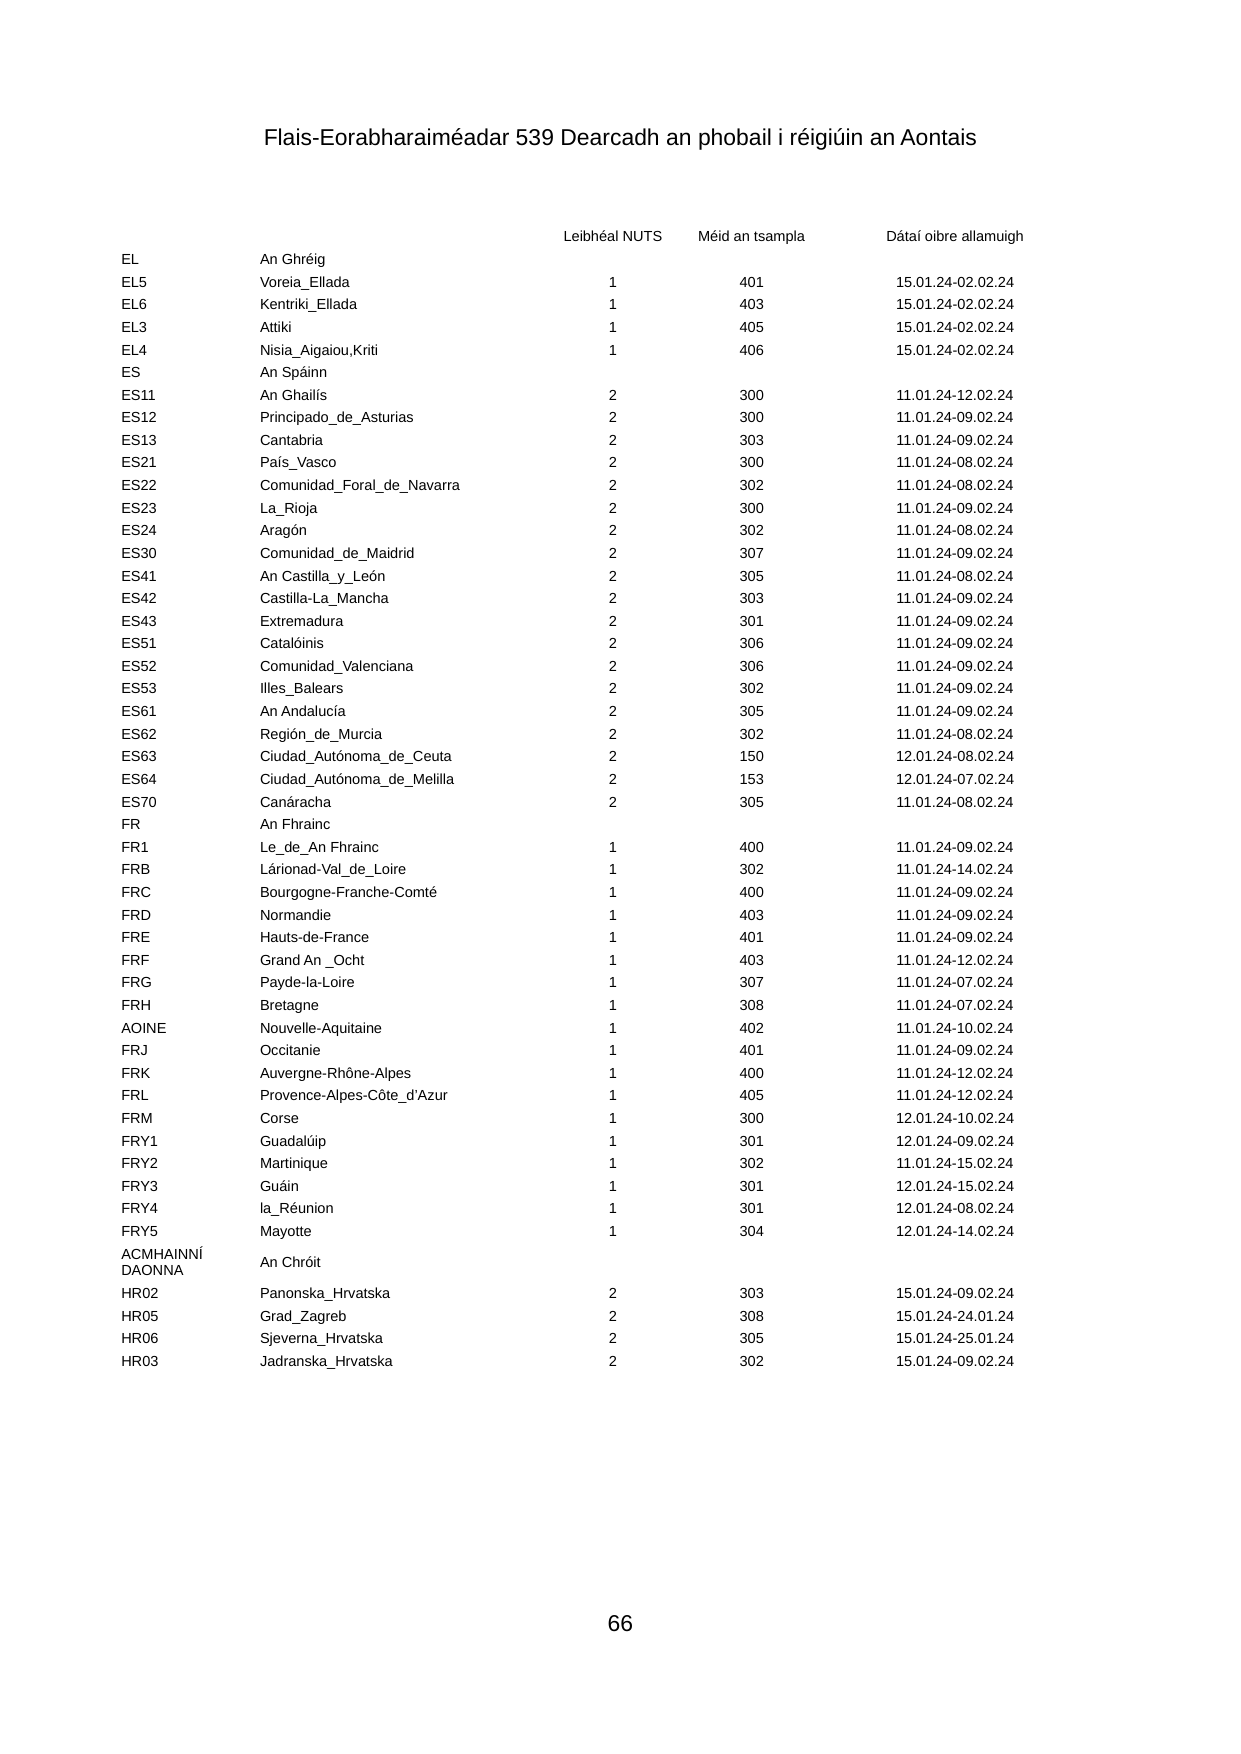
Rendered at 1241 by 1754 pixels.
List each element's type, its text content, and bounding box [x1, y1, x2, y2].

table_cell EL6 [118, 293, 257, 316]
table_cell Auvergne-Rhône-Alpes [257, 1062, 543, 1084]
table_cell [544, 361, 682, 383]
table_cell Corse [257, 1107, 543, 1129]
table_cell FRF [118, 949, 257, 971]
table_cell ES52 [118, 655, 257, 677]
table_cell FRM [118, 1107, 257, 1129]
table_cell 302 [682, 1350, 821, 1372]
table_cell 2 [544, 677, 682, 700]
table_cell ES12 [118, 406, 257, 429]
table_cell 305 [682, 700, 821, 722]
table_cell 1 [544, 971, 682, 994]
table_cell 11.01.24-08.02.24 [821, 451, 1089, 474]
table_cell Comunidad_Valenciana [257, 655, 543, 677]
table_cell An Ghréig [257, 248, 543, 270]
table_cell 1 [544, 926, 682, 948]
table_header Dátaí oibre allamuigh [821, 225, 1089, 248]
table_cell Ciudad_Autónoma_de_Ceuta [257, 745, 543, 768]
table_header Méid an tsampla [682, 225, 821, 248]
table_cell La_Rioja [257, 496, 543, 519]
table_cell 400 [682, 836, 821, 858]
table_cell 301 [682, 610, 821, 632]
table_cell ES61 [118, 700, 257, 722]
table_cell 1 [544, 338, 682, 361]
table_cell FR1 [118, 836, 257, 858]
table_cell Nisia_Aigaiou,Kriti [257, 338, 543, 361]
table_cell 301 [682, 1129, 821, 1152]
table_cell FRY2 [118, 1152, 257, 1174]
table_cell Payde-la-Loire [257, 971, 543, 994]
table_cell FRG [118, 971, 257, 994]
table_cell ES70 [118, 790, 257, 813]
table_cell 302 [682, 677, 821, 700]
table_cell 300 [682, 384, 821, 406]
table_cell Grand An _Ocht [257, 949, 543, 971]
table_cell FRY4 [118, 1197, 257, 1220]
table_cell [682, 1243, 821, 1282]
table_cell 11.01.24-09.02.24 [821, 406, 1089, 429]
table_cell 2 [544, 474, 682, 496]
table_cell 11.01.24-09.02.24 [821, 655, 1089, 677]
table_cell 11.01.24-08.02.24 [821, 519, 1089, 542]
table_cell 303 [682, 429, 821, 451]
table_cell 2 [544, 406, 682, 429]
table_cell 400 [682, 881, 821, 903]
table_cell 11.01.24-07.02.24 [821, 994, 1089, 1016]
table_cell Bourgogne-Franche-Comté [257, 881, 543, 903]
table_cell FRL [118, 1084, 257, 1107]
table_cell 307 [682, 542, 821, 564]
table_cell 2 [544, 790, 682, 813]
table_cell 305 [682, 564, 821, 587]
table_cell Comunidad_de_Maidrid [257, 542, 543, 564]
table_cell 2 [544, 723, 682, 745]
table_cell HR03 [118, 1350, 257, 1372]
table_cell 303 [682, 1282, 821, 1304]
table_cell FRY1 [118, 1129, 257, 1152]
table_cell ES41 [118, 564, 257, 587]
table_cell 150 [682, 745, 821, 768]
table_cell [821, 361, 1089, 383]
table_header [118, 225, 257, 248]
table_cell Cantabria [257, 429, 543, 451]
table_cell 308 [682, 1304, 821, 1327]
table_cell 11.01.24-08.02.24 [821, 723, 1089, 745]
table_cell 406 [682, 338, 821, 361]
table_cell ES22 [118, 474, 257, 496]
table_cell 11.01.24-08.02.24 [821, 474, 1089, 496]
table_header Leibhéal NUTS [544, 225, 682, 248]
table_cell FRJ [118, 1039, 257, 1062]
table_cell 2 [544, 745, 682, 768]
table_cell 15.01.24-24.01.24 [821, 1304, 1089, 1327]
table_cell Guadalúip [257, 1129, 543, 1152]
table_cell Hauts-de-France [257, 926, 543, 948]
table_cell [821, 813, 1089, 836]
table_cell 15.01.24-09.02.24 [821, 1350, 1089, 1372]
table_cell 15.01.24-09.02.24 [821, 1282, 1089, 1304]
table_cell la_Réunion [257, 1197, 543, 1220]
table_cell 12.01.24-07.02.24 [821, 768, 1089, 790]
table_cell Principado_de_Asturias [257, 406, 543, 429]
table_cell 1 [544, 1062, 682, 1084]
table_cell Kentriki_Ellada [257, 293, 543, 316]
table_cell 15.01.24-02.02.24 [821, 338, 1089, 361]
table_cell 303 [682, 587, 821, 609]
table_cell 15.01.24-25.01.24 [821, 1327, 1089, 1349]
table_cell 11.01.24-12.02.24 [821, 1084, 1089, 1107]
table_cell País_Vasco [257, 451, 543, 474]
table_cell 308 [682, 994, 821, 1016]
table_cell An Castilla_y_León [257, 564, 543, 587]
table_cell 305 [682, 790, 821, 813]
table_cell 2 [544, 496, 682, 519]
table_cell 306 [682, 632, 821, 655]
table_cell 2 [544, 451, 682, 474]
table_cell Attiki [257, 316, 543, 338]
table_cell 12.01.24-09.02.24 [821, 1129, 1089, 1152]
table_cell 11.01.24-10.02.24 [821, 1016, 1089, 1039]
table_cell 11.01.24-09.02.24 [821, 632, 1089, 655]
table_cell 11.01.24-09.02.24 [821, 542, 1089, 564]
table_cell 302 [682, 474, 821, 496]
table_cell FRY5 [118, 1220, 257, 1242]
table_cell 11.01.24-09.02.24 [821, 677, 1089, 700]
table_cell ES62 [118, 723, 257, 745]
table_cell Castilla-La_Mancha [257, 587, 543, 609]
table_cell 2 [544, 632, 682, 655]
table_cell 2 [544, 1304, 682, 1327]
table_cell ES24 [118, 519, 257, 542]
table_cell ES30 [118, 542, 257, 564]
table_cell 1 [544, 293, 682, 316]
table_cell 12.01.24-15.02.24 [821, 1175, 1089, 1197]
table_cell 304 [682, 1220, 821, 1242]
table_cell FRD [118, 903, 257, 926]
table_cell Aragón [257, 519, 543, 542]
table_cell FRH [118, 994, 257, 1016]
table_cell HR06 [118, 1327, 257, 1349]
table_cell 1 [544, 903, 682, 926]
table_cell HR05 [118, 1304, 257, 1327]
table_cell Región_de_Murcia [257, 723, 543, 745]
table_cell 11.01.24-09.02.24 [821, 836, 1089, 858]
table_cell 1 [544, 1175, 682, 1197]
table_cell 1 [544, 1016, 682, 1039]
table_cell ACMHAINNÍ DAONNA [118, 1243, 257, 1282]
table_cell Occitanie [257, 1039, 543, 1062]
table_cell 1 [544, 994, 682, 1016]
table_cell 1 [544, 858, 682, 881]
table_cell 302 [682, 519, 821, 542]
table_cell 2 [544, 700, 682, 722]
table_cell 401 [682, 926, 821, 948]
table_cell An Fhrainc [257, 813, 543, 836]
table_cell 11.01.24-09.02.24 [821, 903, 1089, 926]
table_cell 12.01.24-14.02.24 [821, 1220, 1089, 1242]
table_cell EL4 [118, 338, 257, 361]
table_cell 1 [544, 1039, 682, 1062]
table_cell An Spáinn [257, 361, 543, 383]
table_cell 1 [544, 316, 682, 338]
table_cell Illes_Balears [257, 677, 543, 700]
table_cell 1 [544, 836, 682, 858]
table_cell 2 [544, 429, 682, 451]
table_cell 301 [682, 1175, 821, 1197]
table_cell ES21 [118, 451, 257, 474]
table_cell Guáin [257, 1175, 543, 1197]
table_cell 2 [544, 1350, 682, 1372]
table_cell 11.01.24-12.02.24 [821, 1062, 1089, 1084]
table_cell ES11 [118, 384, 257, 406]
table_cell [682, 813, 821, 836]
table_cell FRE [118, 926, 257, 948]
table_cell 11.01.24-09.02.24 [821, 587, 1089, 609]
table_cell 11.01.24-15.02.24 [821, 1152, 1089, 1174]
table_cell 1 [544, 1129, 682, 1152]
table_cell Nouvelle-Aquitaine [257, 1016, 543, 1039]
table_cell 11.01.24-09.02.24 [821, 1039, 1089, 1062]
table_cell [544, 248, 682, 270]
table_cell [682, 248, 821, 270]
table_cell FRK [118, 1062, 257, 1084]
table_cell An Andalucía [257, 700, 543, 722]
table_cell 403 [682, 903, 821, 926]
table_cell 301 [682, 1197, 821, 1220]
table_cell 2 [544, 655, 682, 677]
table_cell Extremadura [257, 610, 543, 632]
table_cell 1 [544, 1152, 682, 1174]
table_cell EL5 [118, 270, 257, 293]
table_cell 1 [544, 1197, 682, 1220]
table_cell 153 [682, 768, 821, 790]
table_cell 11.01.24-09.02.24 [821, 700, 1089, 722]
table_header [257, 225, 543, 248]
table_cell Lárionad-Val_de_Loire [257, 858, 543, 881]
table_cell 401 [682, 1039, 821, 1062]
table_cell Martinique [257, 1152, 543, 1174]
table_cell 405 [682, 316, 821, 338]
table_cell 2 [544, 610, 682, 632]
table_cell Normandie [257, 903, 543, 926]
table_cell [821, 1243, 1089, 1282]
table_cell FRC [118, 881, 257, 903]
table_cell ES64 [118, 768, 257, 790]
table_cell Panonska_Hrvatska [257, 1282, 543, 1304]
table_cell 2 [544, 519, 682, 542]
table_cell EL3 [118, 316, 257, 338]
table_cell [682, 361, 821, 383]
table_cell 15.01.24-02.02.24 [821, 270, 1089, 293]
table_cell Canáracha [257, 790, 543, 813]
table_cell 1 [544, 270, 682, 293]
table_cell ES23 [118, 496, 257, 519]
table_cell ES43 [118, 610, 257, 632]
table_cell Provence-Alpes-Côte_d’Azur [257, 1084, 543, 1107]
table_cell 400 [682, 1062, 821, 1084]
table_cell 306 [682, 655, 821, 677]
table_cell 11.01.24-07.02.24 [821, 971, 1089, 994]
table_cell 401 [682, 270, 821, 293]
table_cell 11.01.24-12.02.24 [821, 949, 1089, 971]
table_cell AOINE [118, 1016, 257, 1039]
table_cell 2 [544, 768, 682, 790]
table_cell [544, 813, 682, 836]
table_cell ES53 [118, 677, 257, 700]
table_cell Jadranska_Hrvatska [257, 1350, 543, 1372]
table_cell Le_de_An Fhrainc [257, 836, 543, 858]
table_cell 1 [544, 1107, 682, 1129]
table_cell FR [118, 813, 257, 836]
table_cell FRB [118, 858, 257, 881]
table_cell 2 [544, 384, 682, 406]
table_cell ES42 [118, 587, 257, 609]
table_cell EL [118, 248, 257, 270]
table_cell An Chróit [257, 1243, 543, 1282]
table_cell Catalóinis [257, 632, 543, 655]
table_cell 300 [682, 451, 821, 474]
table_cell 302 [682, 858, 821, 881]
table_cell Grad_Zagreb [257, 1304, 543, 1327]
table_cell 402 [682, 1016, 821, 1039]
table_cell 300 [682, 406, 821, 429]
table_cell 2 [544, 564, 682, 587]
table_cell 11.01.24-09.02.24 [821, 429, 1089, 451]
table_cell FRY3 [118, 1175, 257, 1197]
table_cell 2 [544, 587, 682, 609]
table_cell 1 [544, 1220, 682, 1242]
table_cell HR02 [118, 1282, 257, 1304]
table_cell Bretagne [257, 994, 543, 1016]
table_cell 11.01.24-14.02.24 [821, 858, 1089, 881]
table_cell 11.01.24-08.02.24 [821, 790, 1089, 813]
table_cell ES63 [118, 745, 257, 768]
table_cell 302 [682, 723, 821, 745]
table_cell 405 [682, 1084, 821, 1107]
table_cell 1 [544, 949, 682, 971]
table_cell 11.01.24-09.02.24 [821, 610, 1089, 632]
table_cell Sjeverna_Hrvatska [257, 1327, 543, 1349]
table_cell 300 [682, 496, 821, 519]
table_cell 300 [682, 1107, 821, 1129]
table_cell [821, 248, 1089, 270]
table_cell 11.01.24-08.02.24 [821, 564, 1089, 587]
table_cell Voreia_Ellada [257, 270, 543, 293]
table_cell 307 [682, 971, 821, 994]
table_cell 11.01.24-09.02.24 [821, 496, 1089, 519]
table_cell Ciudad_Autónoma_de_Melilla [257, 768, 543, 790]
table_cell 12.01.24-10.02.24 [821, 1107, 1089, 1129]
table_cell 11.01.24-09.02.24 [821, 881, 1089, 903]
table_cell 2 [544, 1282, 682, 1304]
table_cell ES13 [118, 429, 257, 451]
table_cell 12.01.24-08.02.24 [821, 745, 1089, 768]
table_cell 305 [682, 1327, 821, 1349]
table_cell 403 [682, 293, 821, 316]
table_cell ES51 [118, 632, 257, 655]
table_cell 1 [544, 1084, 682, 1107]
table_cell Mayotte [257, 1220, 543, 1242]
table_cell 12.01.24-08.02.24 [821, 1197, 1089, 1220]
table_cell 2 [544, 542, 682, 564]
table_cell Comunidad_Foral_de_Navarra [257, 474, 543, 496]
table_cell An Ghailís [257, 384, 543, 406]
table_cell 11.01.24-09.02.24 [821, 926, 1089, 948]
table_cell 2 [544, 1327, 682, 1349]
table_cell 15.01.24-02.02.24 [821, 316, 1089, 338]
table_cell 302 [682, 1152, 821, 1174]
table_cell 15.01.24-02.02.24 [821, 293, 1089, 316]
table_cell ES [118, 361, 257, 383]
table_cell 403 [682, 949, 821, 971]
table_cell 1 [544, 881, 682, 903]
table_cell 11.01.24-12.02.24 [821, 384, 1089, 406]
table_cell [544, 1243, 682, 1282]
